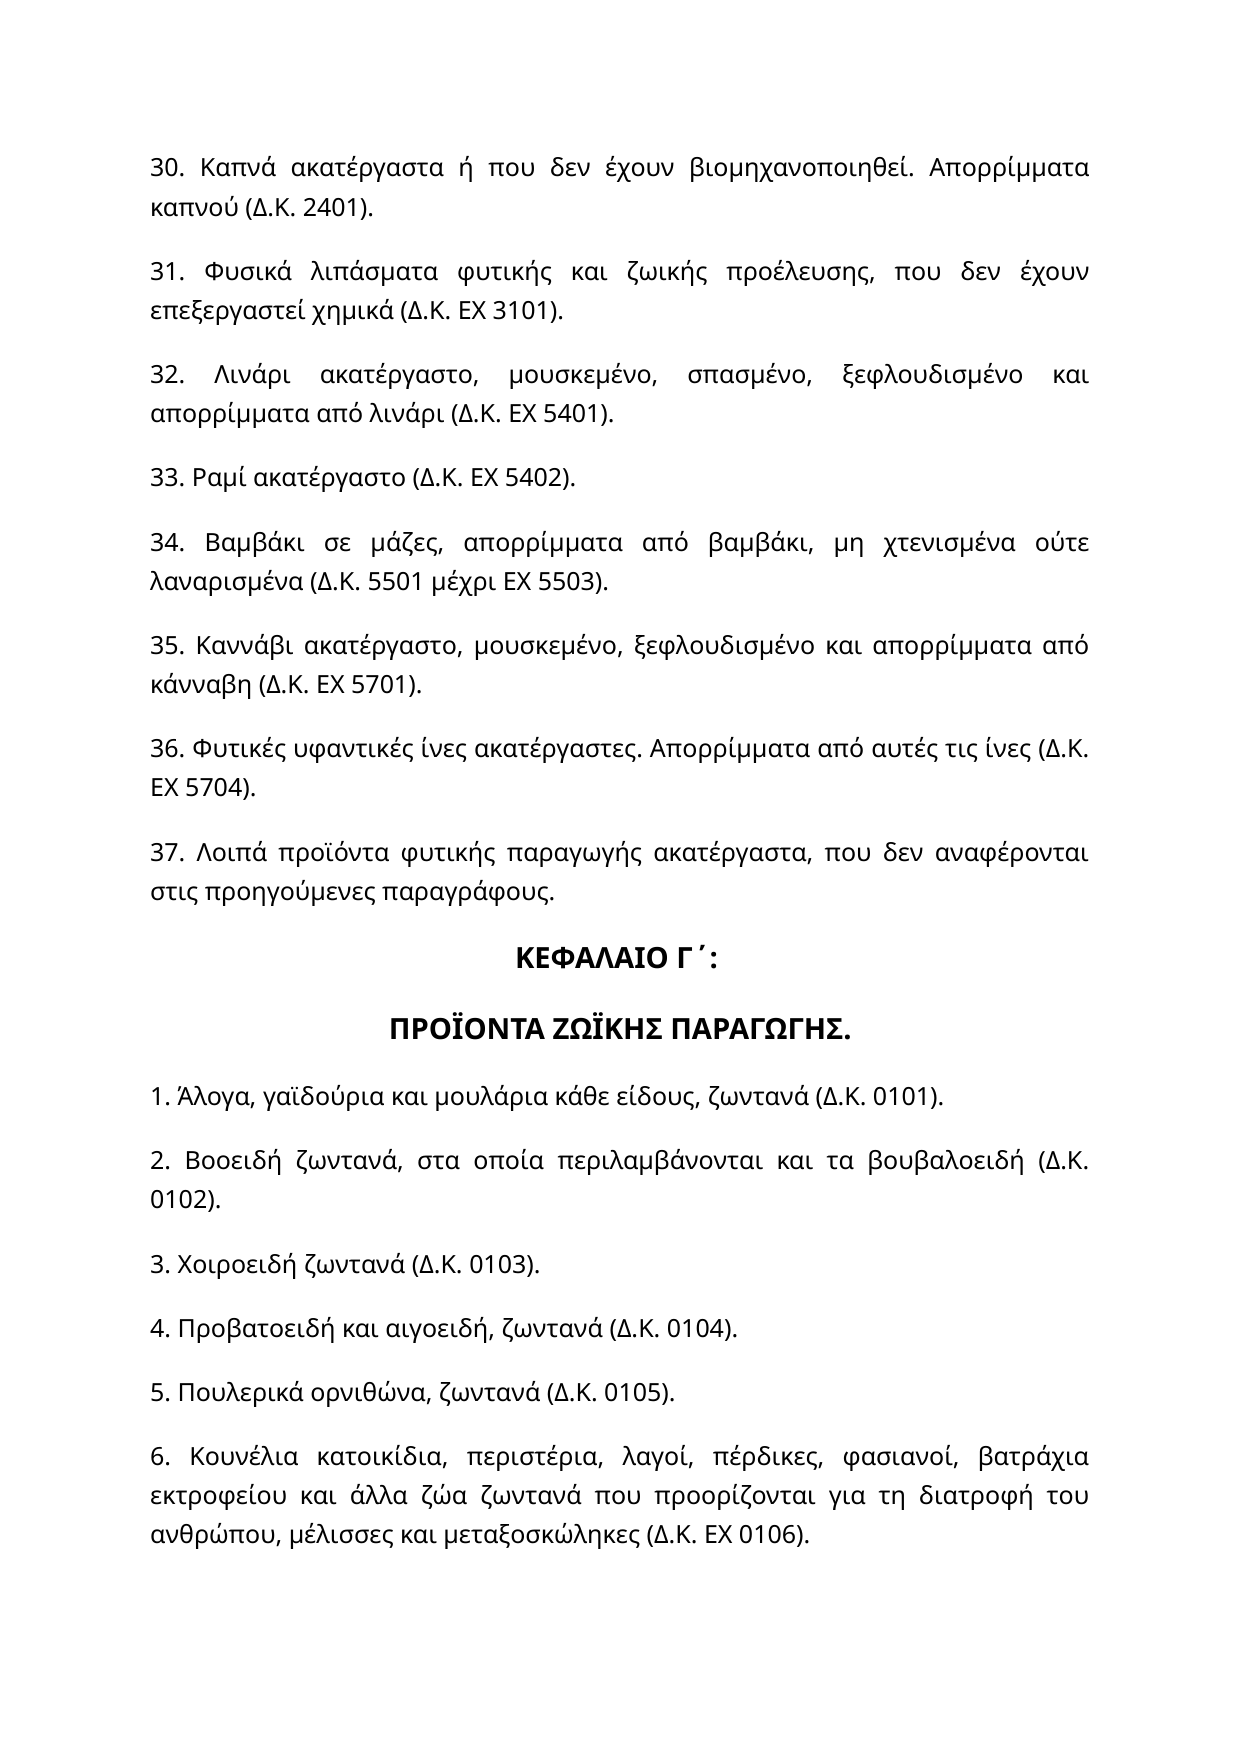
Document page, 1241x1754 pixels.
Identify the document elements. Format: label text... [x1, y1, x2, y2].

subtitle ΠΡΟΪΟΝΤΑ ΖΩΪΚΗΣ ΠΑΡΑΓΩΓΗΣ. [150, 1008, 1090, 1048]
text 31. Φυσικά λιπάσματα φυτικής και ζωικής προέλευσης, που δεν έχουν επεξεργαστεί χημικά (Δ.Κ. ΕΧ 3101). [150, 253, 1090, 327]
text 6. Κουνέλια κατοικίδια, περιστέρια, λαγοί, πέρδικες, φασιανοί, βατράχια εκτροφείου και άλλα ζώα ζωντανά που προορίζονται για τη διατροφή του ανθρώπου, μέλισσες και μεταξοσκώληκες (Δ.Κ. ΕΧ 0106). [150, 1439, 1090, 1551]
text 5. Πουλερικά ορνιθώνα, ζωντανά (Δ.Κ. 0105). [150, 1374, 1090, 1409]
text 36. Φυτικές υφαντικές ίνες ακατέργαστες. Απορρίμματα από αυτές τις ίνες (Δ.Κ. ΕΧ 5704). [150, 731, 1090, 804]
text 37. Λοιπά προϊόντα φυτικής παραγωγής ακατέργαστα, που δεν αναφέρονται στις προηγούμενες παραγράφους. [150, 834, 1090, 907]
text 2. Βοοειδή ζωντανά, στα οποία περιλαμβάνονται και τα βουβαλοειδή (Δ.Κ. 0102). [150, 1143, 1090, 1216]
text 4. Προβατοειδή και αιγοειδή, ζωντανά (Δ.Κ. 0104). [150, 1310, 1090, 1344]
text 35. Καννάβι ακατέργαστο, μουσκεμένο, ξεφλουδισμένο και απορρίμματα από κάνναβη (Δ.Κ. ΕΧ 5701). [150, 627, 1090, 701]
subtitle ΚΕΦΑΛΑΙΟ Γ΄: [150, 937, 1090, 977]
text 33. Ραμί ακατέργαστο (Δ.Κ. ΕΧ 5402). [150, 460, 1090, 494]
text 30. Καπνά ακατέργαστα ή που δεν έχουν βιομηχανοποιηθεί. Απορρίμματα καπνού (Δ.Κ. 2401). [150, 150, 1090, 223]
text 1. Άλογα, γαϊδούρια και μουλάρια κάθε είδους, ζωντανά (Δ.Κ. 0101). [150, 1079, 1090, 1113]
text 32. Λινάρι ακατέργαστο, μουσκεμένο, σπασμένο, ξεφλουδισμένο και απορρίμματα από λινάρι (Δ.Κ. ΕΧ 5401). [150, 357, 1090, 430]
text 34. Βαμβάκι σε μάζες, απορρίμματα από βαμβάκι, μη χτενισμένα ούτε λαναρισμένα (Δ.Κ. 5501 μέχρι ΕΧ 5503). [150, 524, 1090, 597]
text 3. Χοιροειδή ζωντανά (Δ.Κ. 0103). [150, 1246, 1090, 1280]
